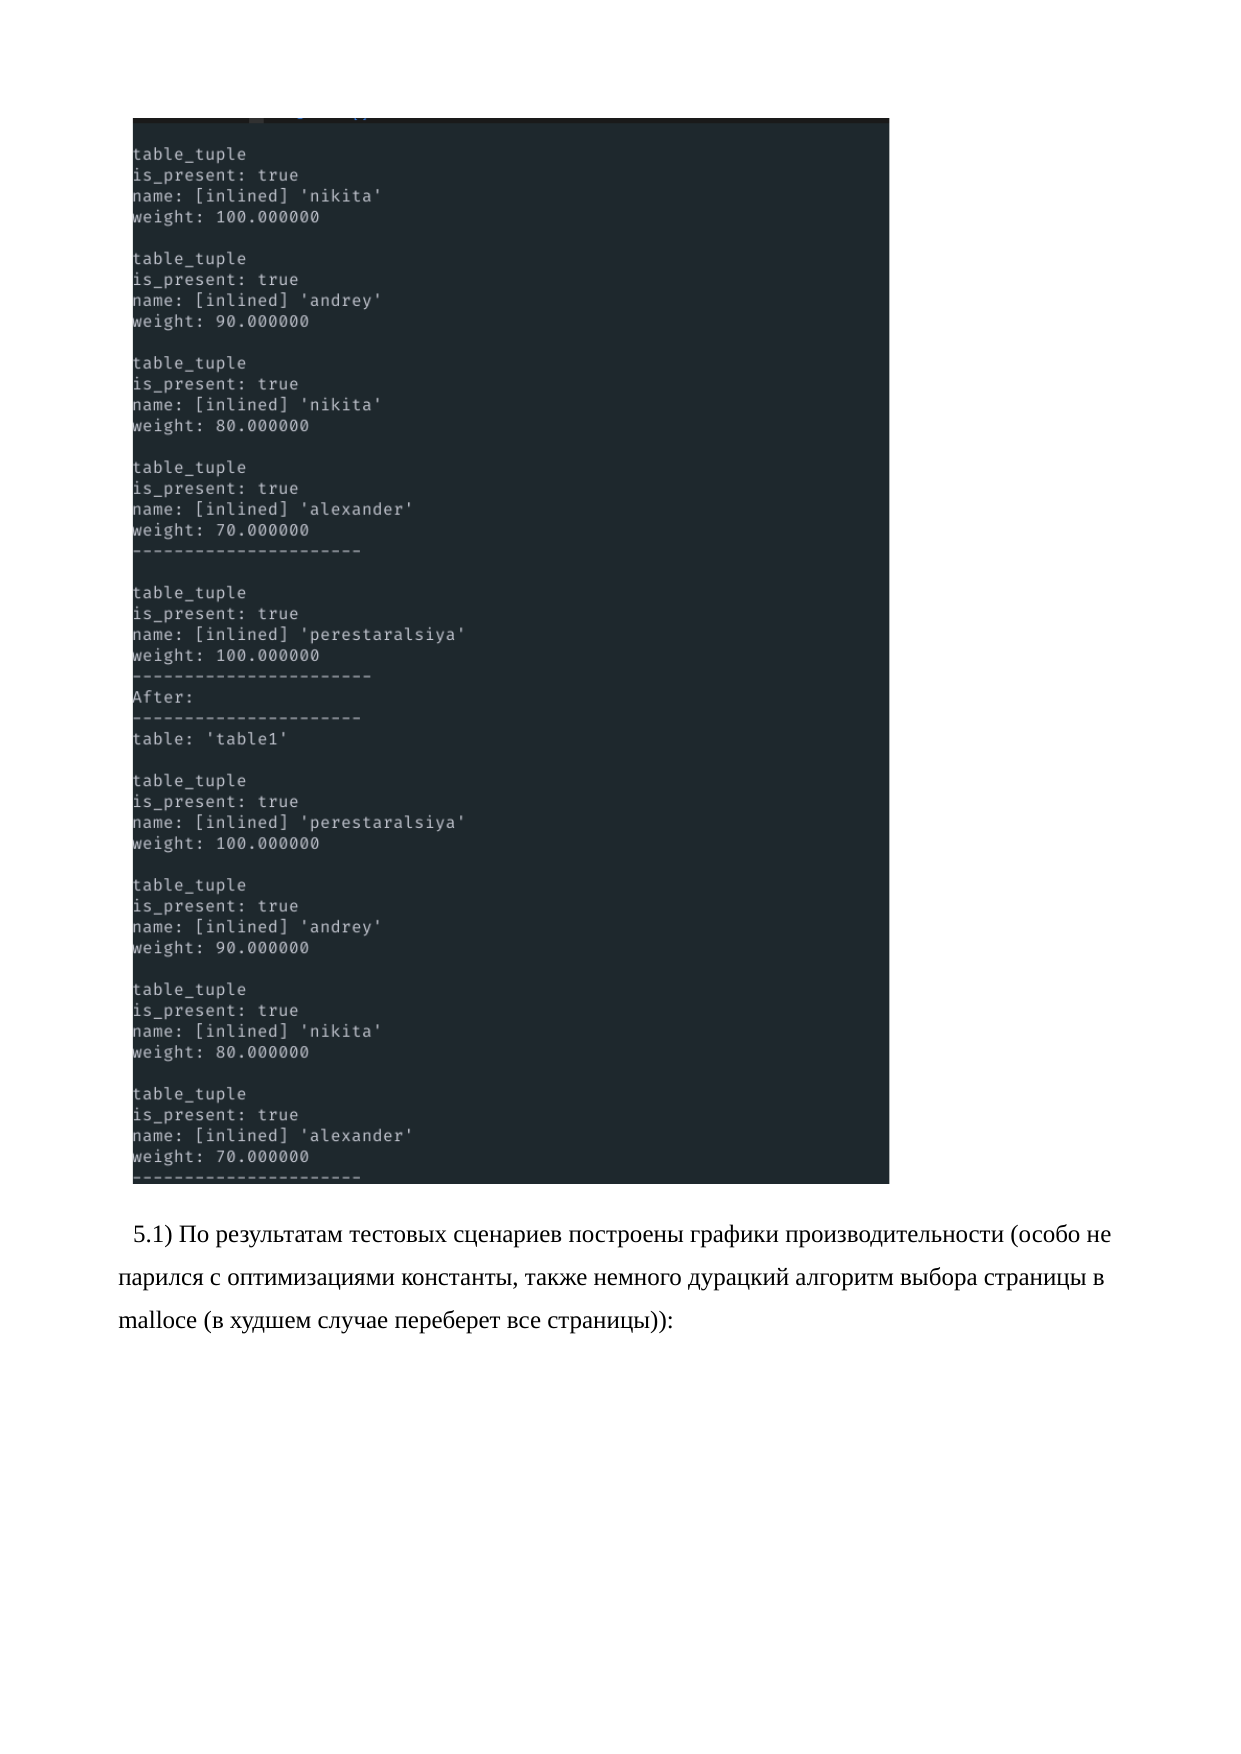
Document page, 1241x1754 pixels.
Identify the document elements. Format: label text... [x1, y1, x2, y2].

picture [132, 118, 890, 1184]
text 5.1) По результатам тестовых сценариев построены графики производительности (особо не парился с оптимизациями константы, также немного дурацкий алгоритм выбора страницы в mallocе (в худшем случае переберет все страницы)): [118, 1219, 1122, 1334]
